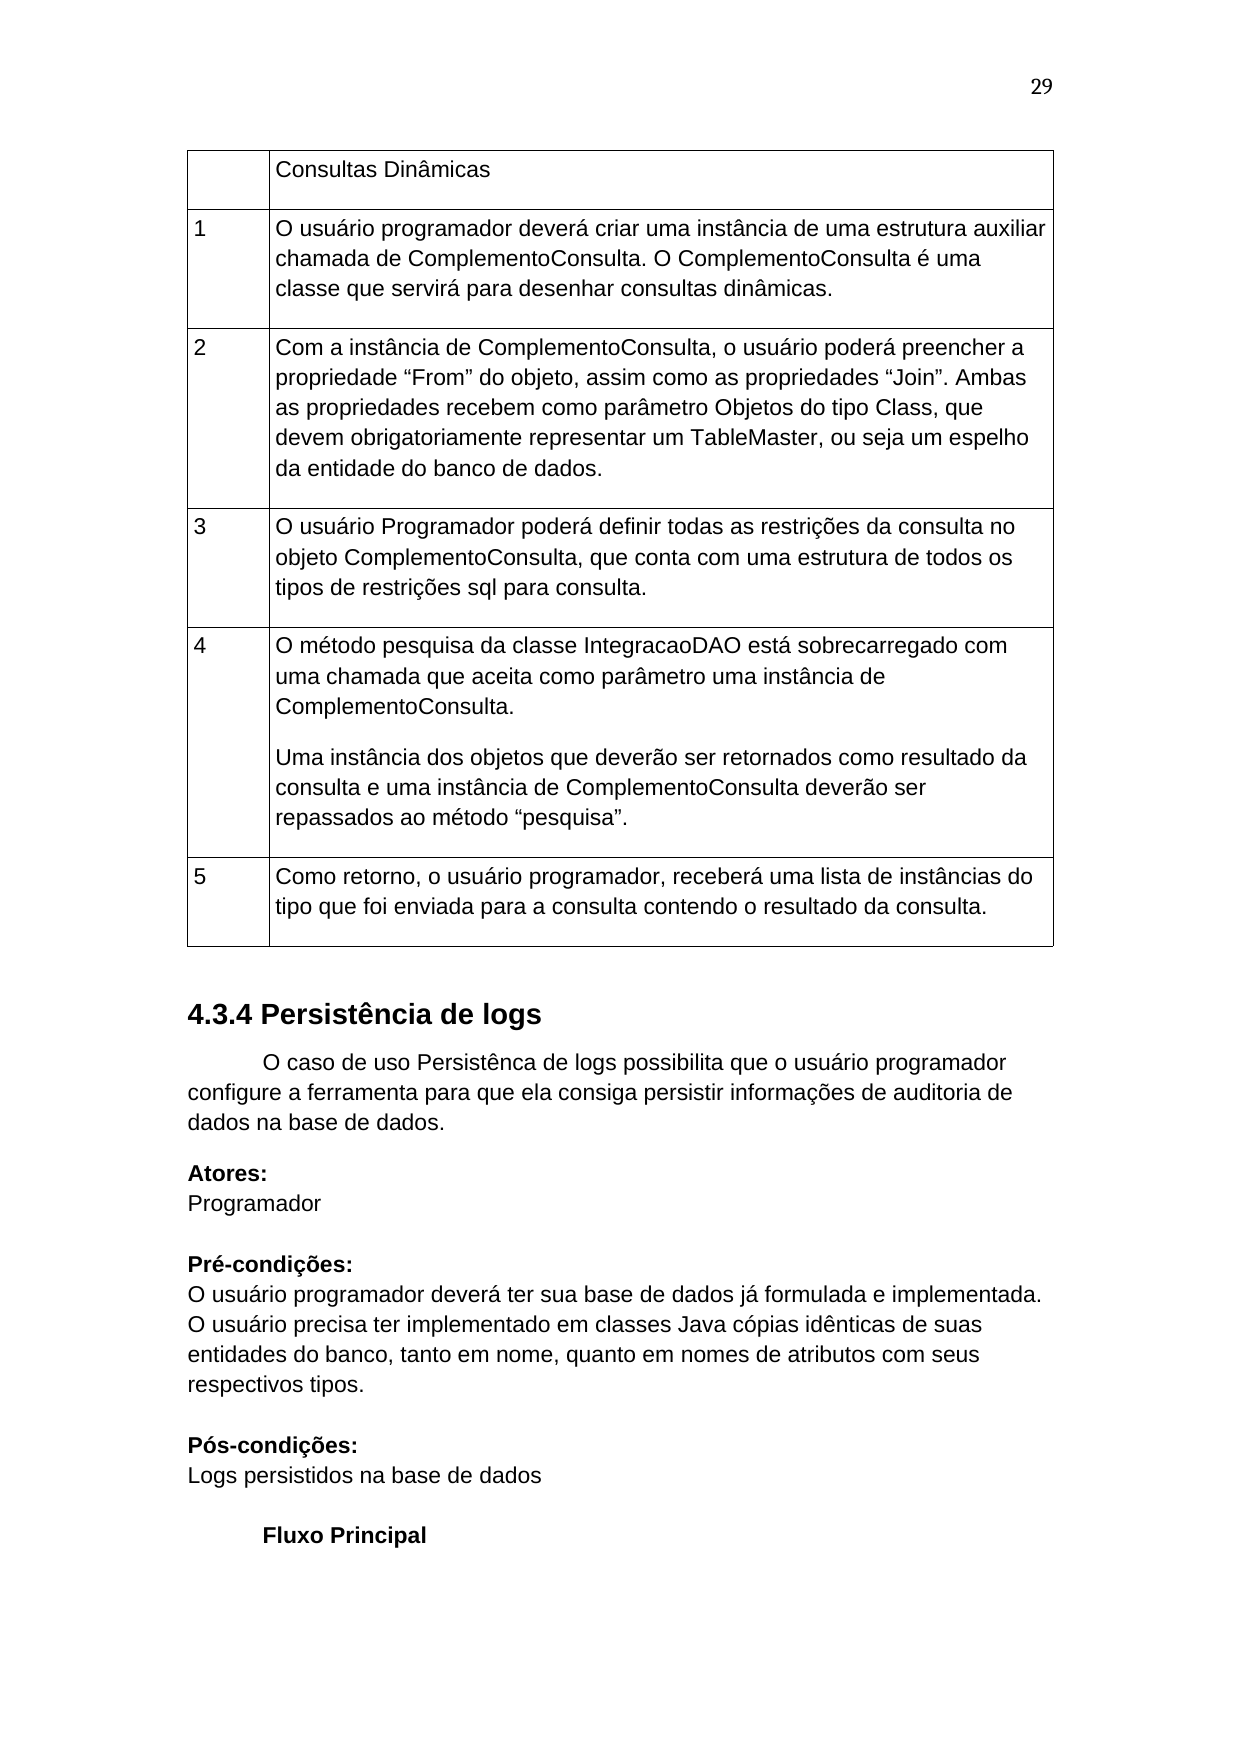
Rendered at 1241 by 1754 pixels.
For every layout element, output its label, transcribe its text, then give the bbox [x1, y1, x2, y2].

table_cell 1 [188, 210, 269, 328]
table_cell 3 [188, 509, 269, 627]
table_cell Com a instância de ComplementoConsulta, o usuário poderá preencher a propriedade “From” do objeto, assim como as propriedades “Join”. Ambas as propriedades recebem como parâmetro Objetos do tipo Class, que devem obrigatoriamente representar um TableMaster, ou seja um espelho da entidade do banco de dados. [270, 329, 1053, 507]
table_cell O usuário programador deverá criar uma instância de uma estrutura auxiliar chamada de ComplementoConsulta. O ComplementoConsulta é uma classe que servirá para desenhar consultas dinâmicas. [270, 210, 1053, 328]
table_cell 5 [188, 858, 269, 946]
list O usuário precisa ter implementado em classes Java cópias idênticas de suas entidades do banco, tanto em nome, quanto em nomes de atributos com seus respectivos tipos. [187, 1311, 1053, 1398]
list Fluxo Principal [187, 1522, 1053, 1549]
subtitle 4.3.4 Persistência de logs [187, 997, 1053, 1031]
table_cell O usuário Programador poderá definir todas as restrições da consulta no objeto ComplementoConsulta, que conta com uma estrutura de todos os tipos de restrições sql para consulta. [270, 509, 1053, 627]
list O usuário programador deverá ter sua base de dados já formulada e implementada. [187, 1281, 1053, 1307]
text O caso de uso Persistênca de logs possibilita que o usuário programador configure a ferramenta para que ela consiga persistir informações de auditoria de dados na base de dados. [187, 1048, 1053, 1135]
list Atores: [187, 1160, 1053, 1186]
table_cell O método pesquisa da classe IntegracaoDAO está sobrecarregado com uma chamada que aceita como parâmetro uma instância de ComplementoConsulta. Uma instância dos objetos que deverão ser retornados como resultado da consulta e uma instância de ComplementoConsulta deverão ser repassados ao método “pesquisa”. [270, 628, 1053, 857]
list Programador [187, 1190, 1053, 1216]
list Logs persistidos na base de dados [187, 1462, 1053, 1488]
table_cell 2 [188, 329, 269, 507]
table_cell Consultas Dinâmicas [270, 151, 1053, 209]
table_cell 4 [188, 628, 269, 857]
list Pré-condições: [187, 1251, 1053, 1277]
table_cell Como retorno, o usuário programador, receberá uma lista de instâncias do tipo que foi enviada para a consulta contendo o resultado da consulta. [270, 858, 1053, 946]
list Pós-condições: [187, 1432, 1053, 1458]
table_cell [188, 151, 269, 209]
